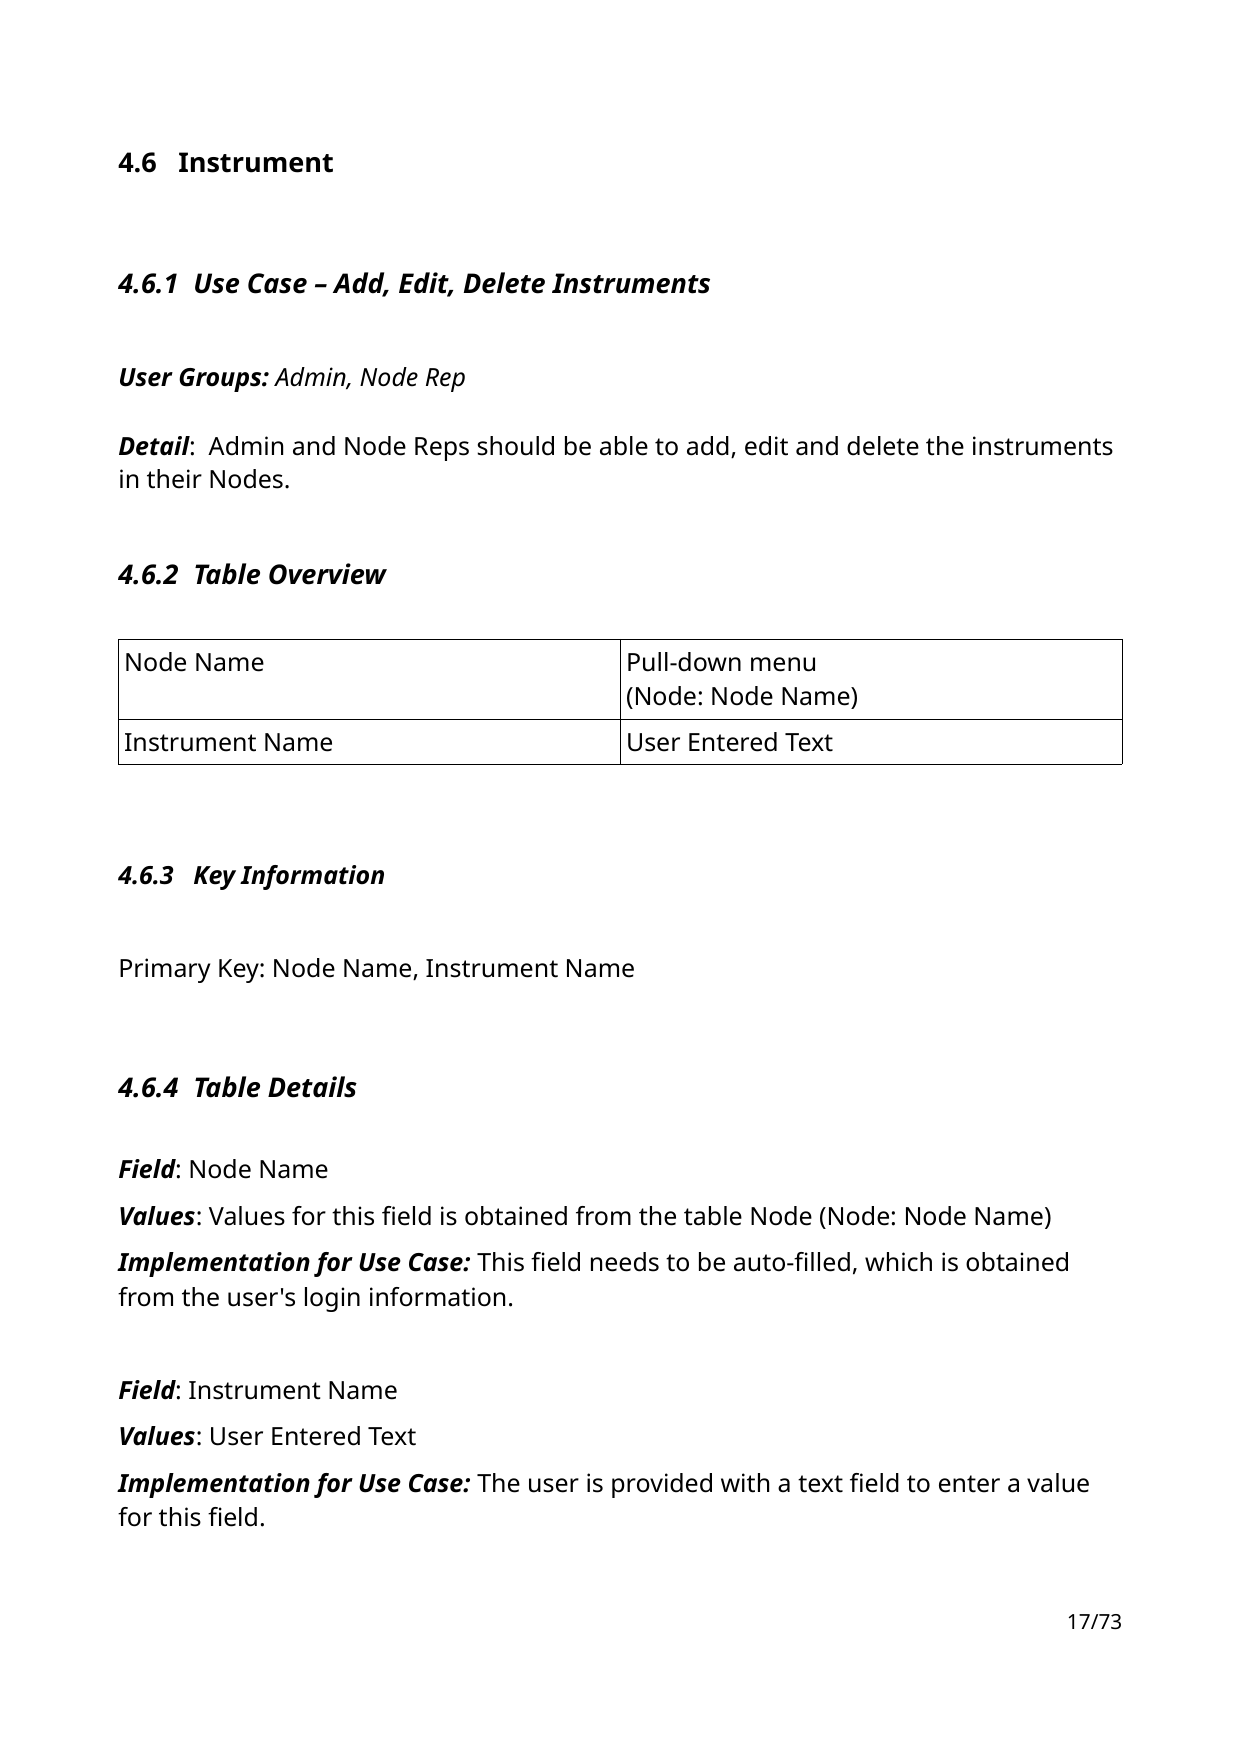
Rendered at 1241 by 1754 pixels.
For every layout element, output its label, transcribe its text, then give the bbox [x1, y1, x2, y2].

subtitle Instrument [118, 143, 1122, 180]
text Field: Node Name [118, 1152, 1122, 1186]
table_cell User Entered Text [621, 720, 1122, 764]
subtitle Key Information [118, 857, 1122, 891]
subtitle Table Details [118, 1068, 1122, 1105]
subtitle Table Overview [118, 555, 1122, 592]
text Implementation for Use Case: This field needs to be auto-filled, which is obtained from the user's login information. [118, 1245, 1122, 1313]
subtitle Use Case – Add, Edit, Delete Instruments [118, 264, 1122, 301]
text Values: User Entered Text [118, 1419, 1122, 1453]
text Values: Values for this field is obtained from the table Node (Node: Node Name) [118, 1198, 1122, 1233]
text Detail: Admin and Node Reps should be able to add, edit and delete the instruments in their Nodes. [118, 428, 1122, 496]
text Implementation for Use Case: The user is provided with a text field to enter a value for this field. [118, 1465, 1122, 1533]
text Field: Instrument Name [118, 1372, 1122, 1406]
table_cell Instrument Name [119, 720, 620, 764]
table_header Node Name [119, 640, 620, 718]
text User Groups: Admin, Node Rep [118, 360, 1122, 394]
text Primary Key: Node Name, Instrument Name [118, 950, 1122, 984]
table_header Pull-down menu (Node: Node Name) [621, 640, 1122, 718]
